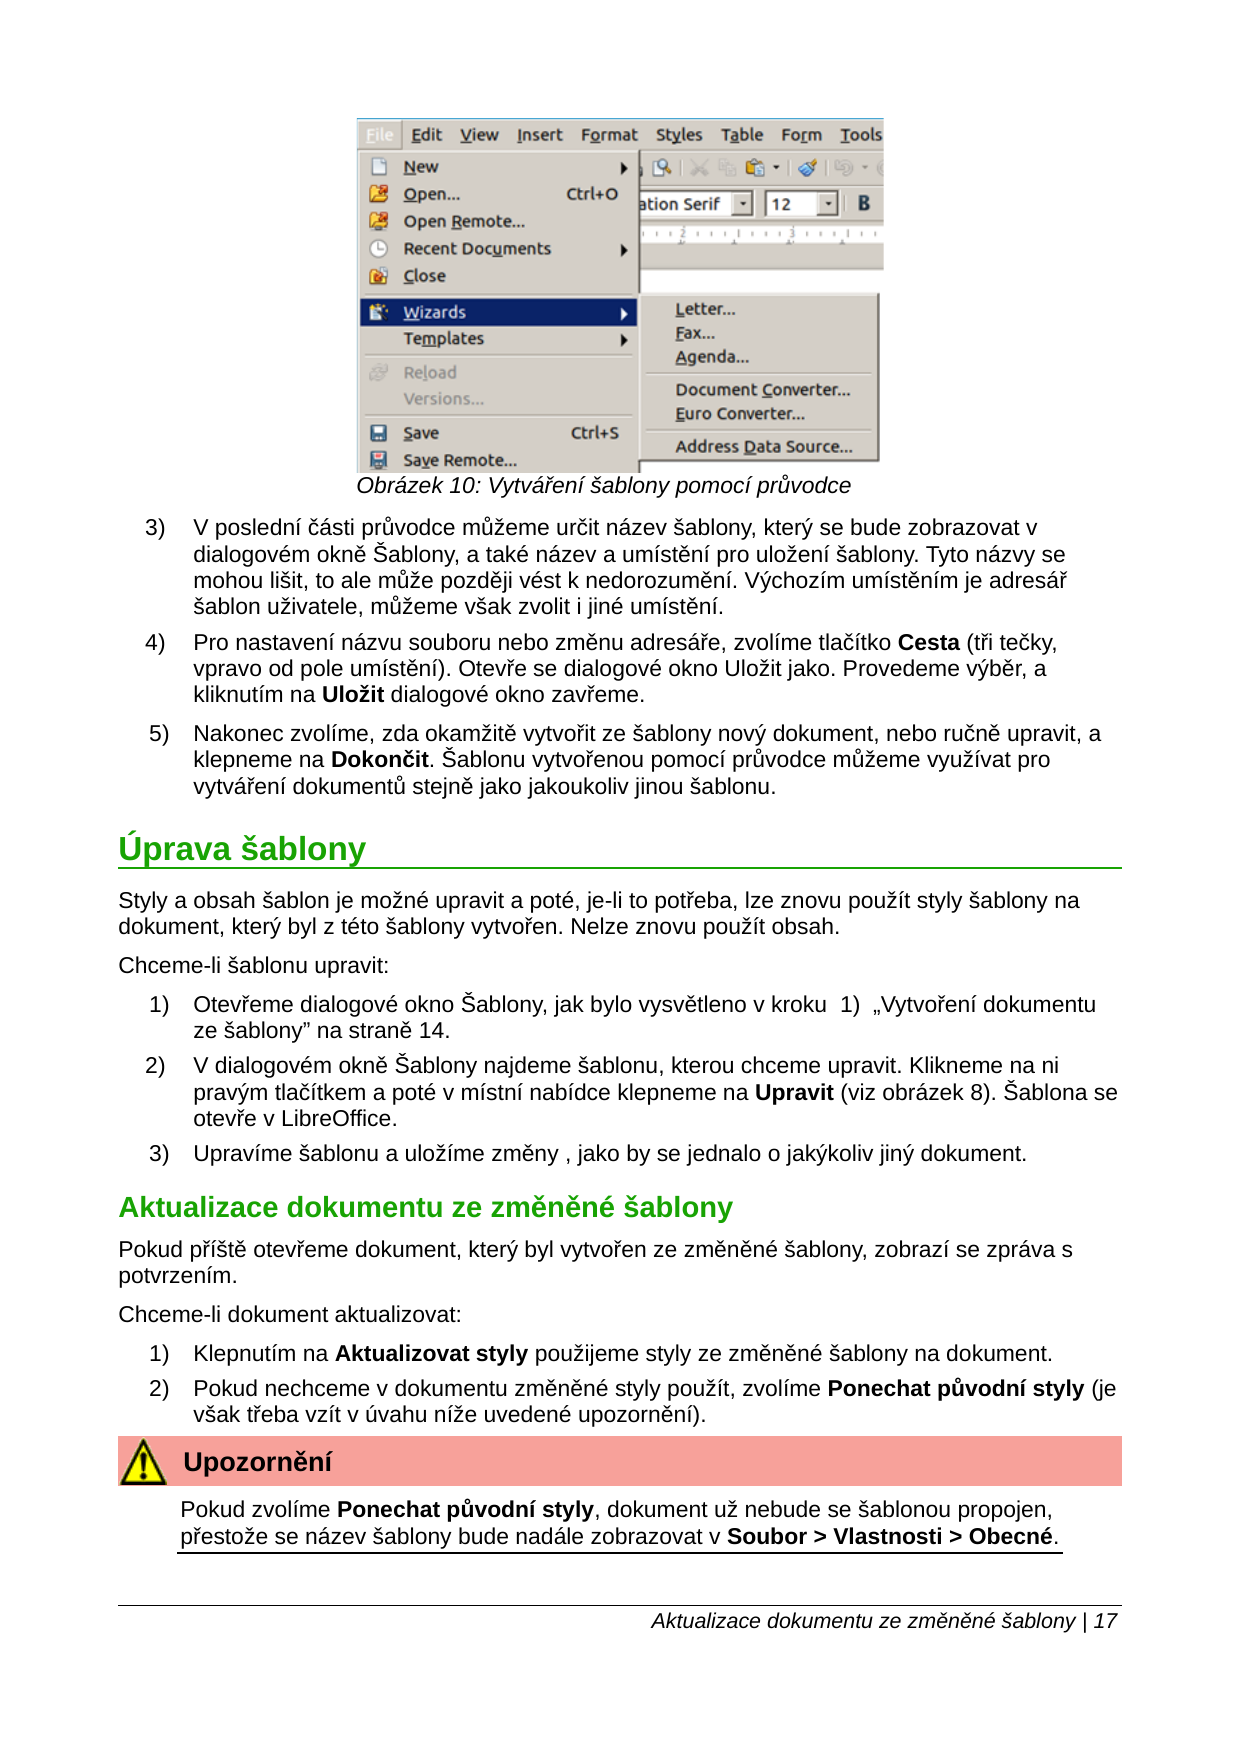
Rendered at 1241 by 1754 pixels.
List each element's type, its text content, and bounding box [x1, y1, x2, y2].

list Otevřeme dialogové okno Šablony, jak bylo vysvětleno v kroku 1 „Vytvoření dokumentu ze šablony” na straně 14. [169, 991, 1122, 1043]
picture [356, 118, 884, 473]
list V poslední části průvodce můžeme určit název šablony, který se bude zobrazovat v dialogovém okně Šablony, a také název a umístění pro uložení šablony. Tyto názvy se mohou lišit, to ale může později vést k nedorozumění. Výchozím umístěním je adresář šablon uživatele, můžeme však zvolit i jiné umístění. [165, 514, 1122, 619]
text Chceme-li dokument aktualizovat: [118, 1301, 1122, 1327]
list V dialogovém okně Šablony najdeme šablonu, kterou chceme upravit. Klikneme na ni pravým tlačítkem a poté v místní nabídce klepneme na Upravit (viz obrázek 8). Šablona se otevře v LibreOffice. [165, 1052, 1122, 1131]
text Obrázek 10: Vytváření šablony pomocí průvodce [356, 473, 884, 499]
subtitle Aktualizace dokumentu ze změněné šablony [118, 1190, 1122, 1224]
list Pokud nechceme v dokumentu změněné styly použít, zvolíme Ponechat původní styly (je však třeba vzít v úvahu níže uvedené upozornění). [169, 1375, 1122, 1428]
text Styly a obsah šablon je možné upravit a poté, je-li to potřeba, lze znovu použít styly šablony na dokument, který byl z této šablony vytvořen. Nelze znovu použít obsah. [118, 887, 1122, 939]
subtitle Úprava šablony [118, 828, 1122, 867]
list Pro nastavení názvu souboru nebo změnu adresáře, zvolíme tlačítko Cesta (tři tečky, vpravo od pole umístění). Otevře se dialogové okno Uložit jako. Provedeme výběr, a kliknutím na Uložit dialogové okno zavřeme. [165, 628, 1122, 707]
text Pokud příště otevřeme dokument, který byl vytvořen ze změněné šablony, zobrazí se zpráva s potvrzením. [118, 1236, 1122, 1288]
list Klepnutím na Aktualizovat styly použijeme styly ze změněné šablony na dokument. [169, 1340, 1122, 1366]
subtitle Upozornění [118, 1436, 1122, 1486]
list Nakonec zvolíme, zda okamžitě vytvořit ze šablony nový dokument, nebo ručně upravit, a klepneme na Dokončit. Šablonu vytvořenou pomocí průvodce můžeme využívat pro vytváření dokumentů stejně jako jakoukoliv jinou šablonu. [169, 720, 1122, 799]
picture [119, 1437, 167, 1485]
list Chceme-li šablonu upravit: [118, 952, 1122, 978]
text Pokud zvolíme Ponechat původní styly, dokument už nebude se šablonou propojen, přestože se název šablony bude nadále zobrazovat v Soubor > Vlastnosti > Obecné. [177, 1493, 1063, 1552]
list Upravíme šablonu a uložíme změny , jako by se jednalo o jakýkoliv jiný dokument. [169, 1140, 1122, 1167]
